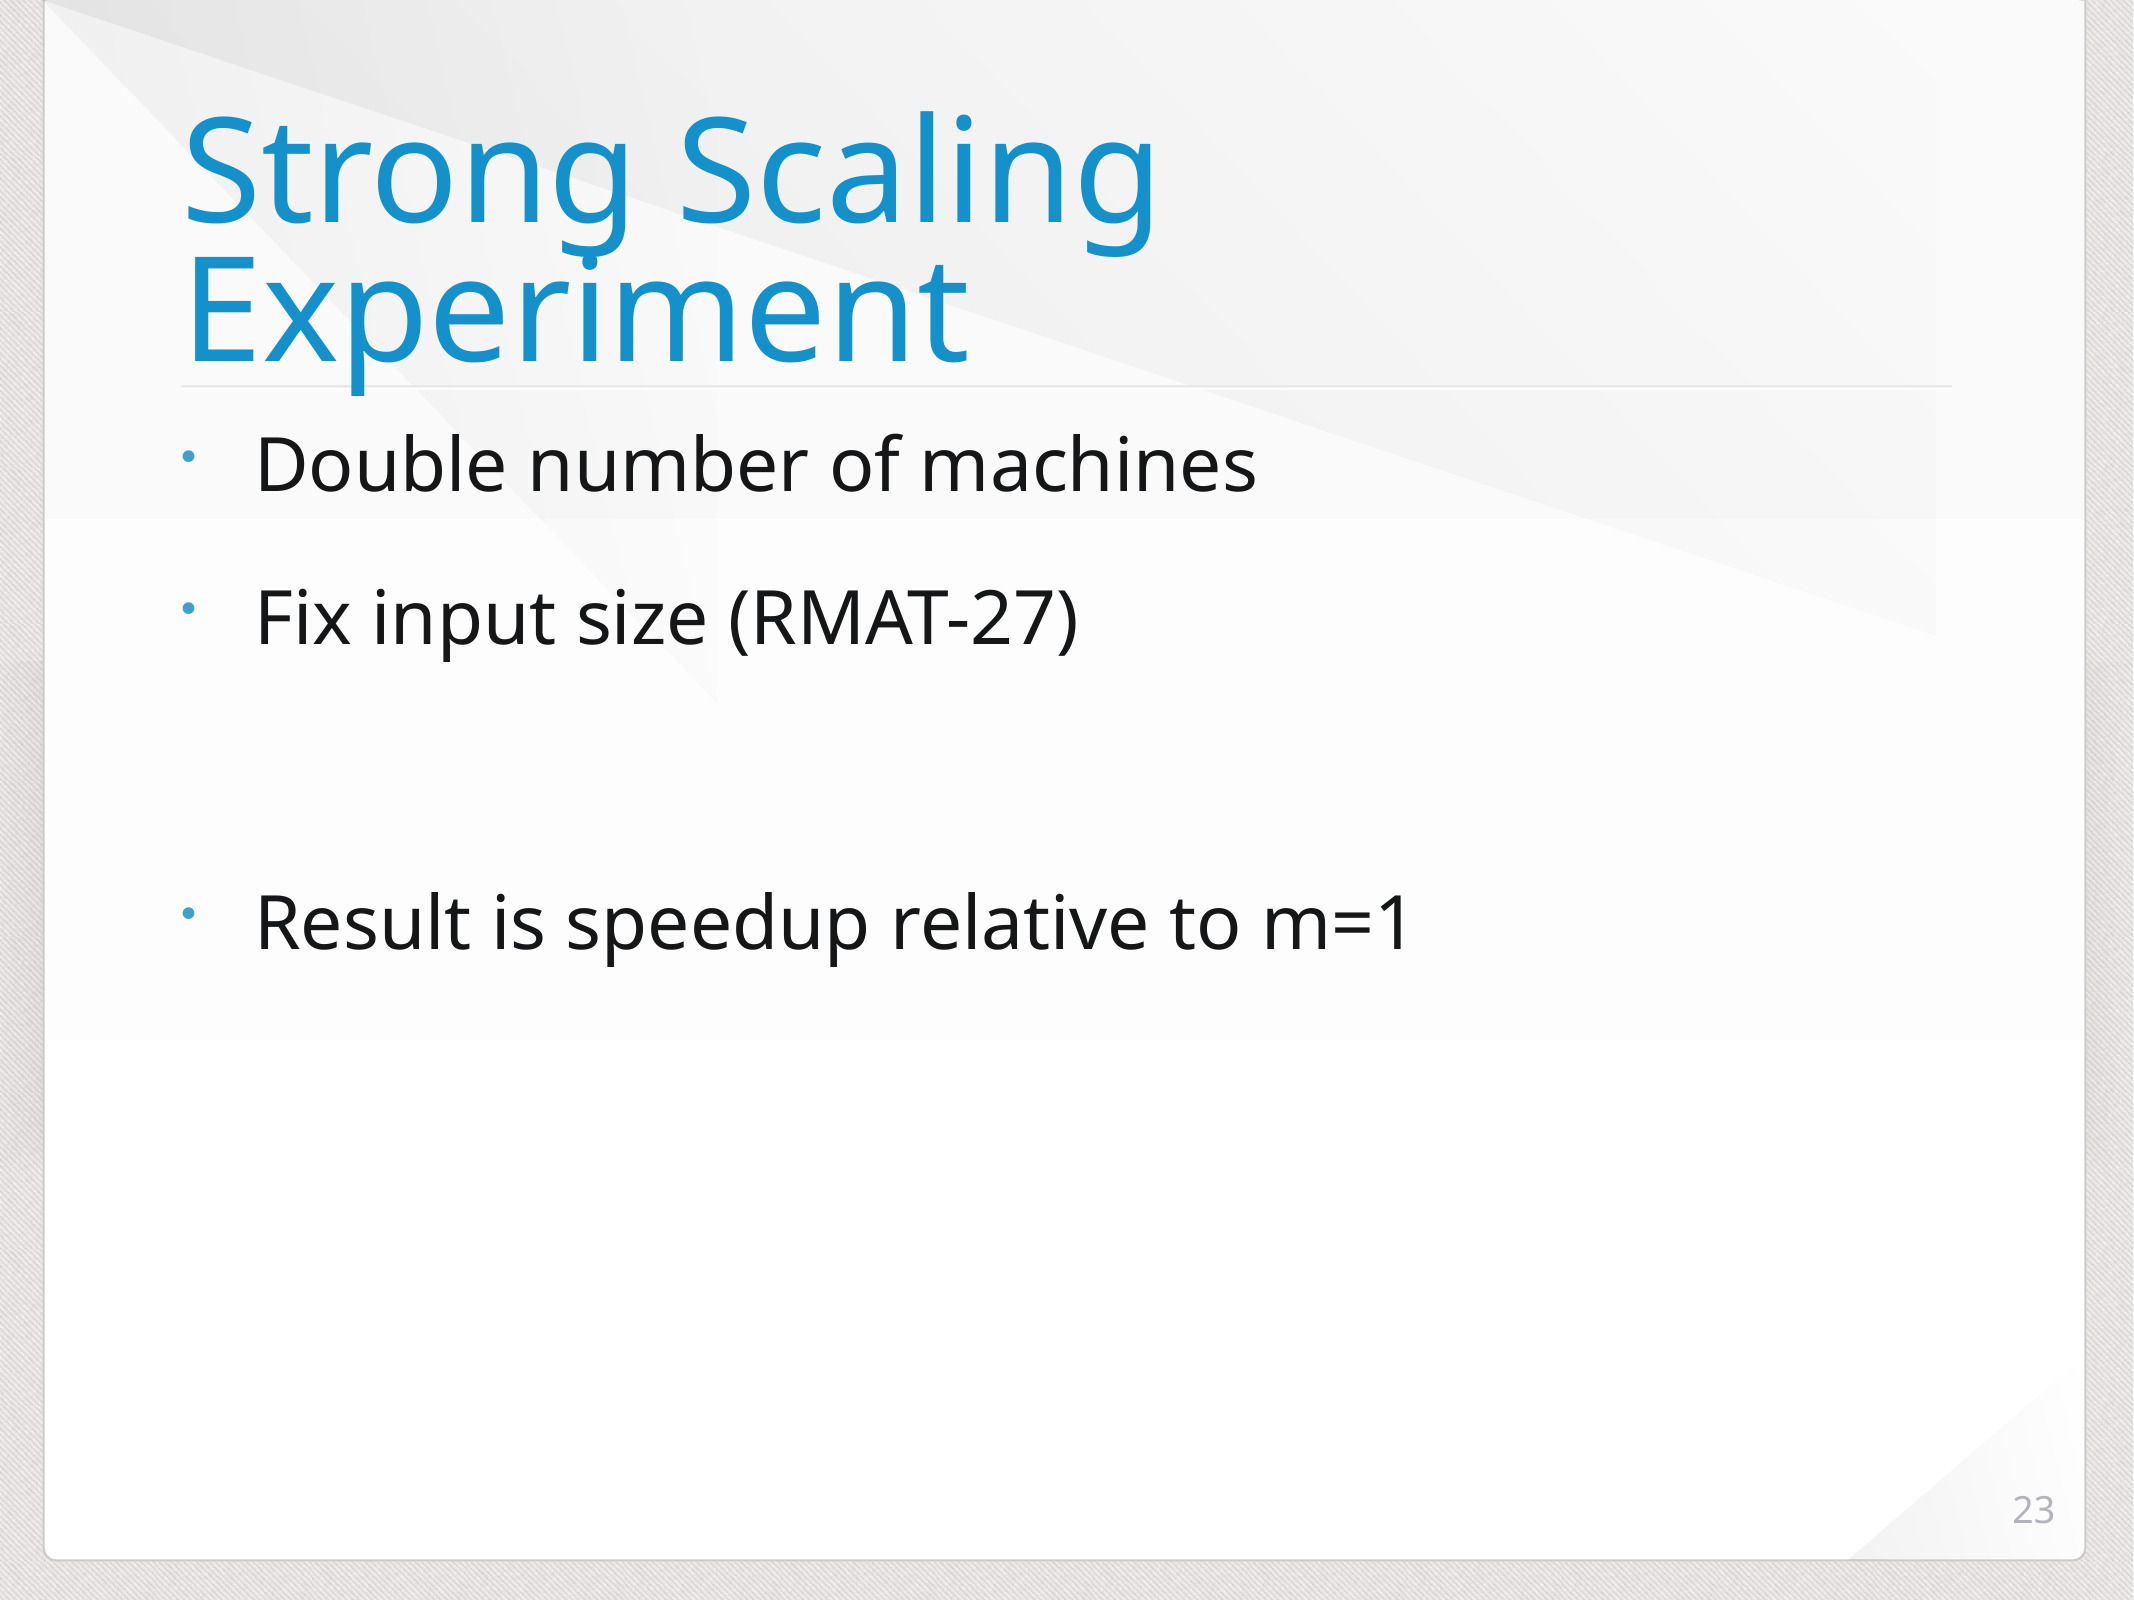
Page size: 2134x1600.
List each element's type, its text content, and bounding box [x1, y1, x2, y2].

title Strong Scaling Experiment [181, 145, 1953, 355]
picture [0, 0, 2134, 1600]
slide_number [1909, 1476, 2071, 1548]
list Double number of machines Fix input size (RMAT-27) Result is speedup relative to m=1 [181, 416, 1953, 1375]
